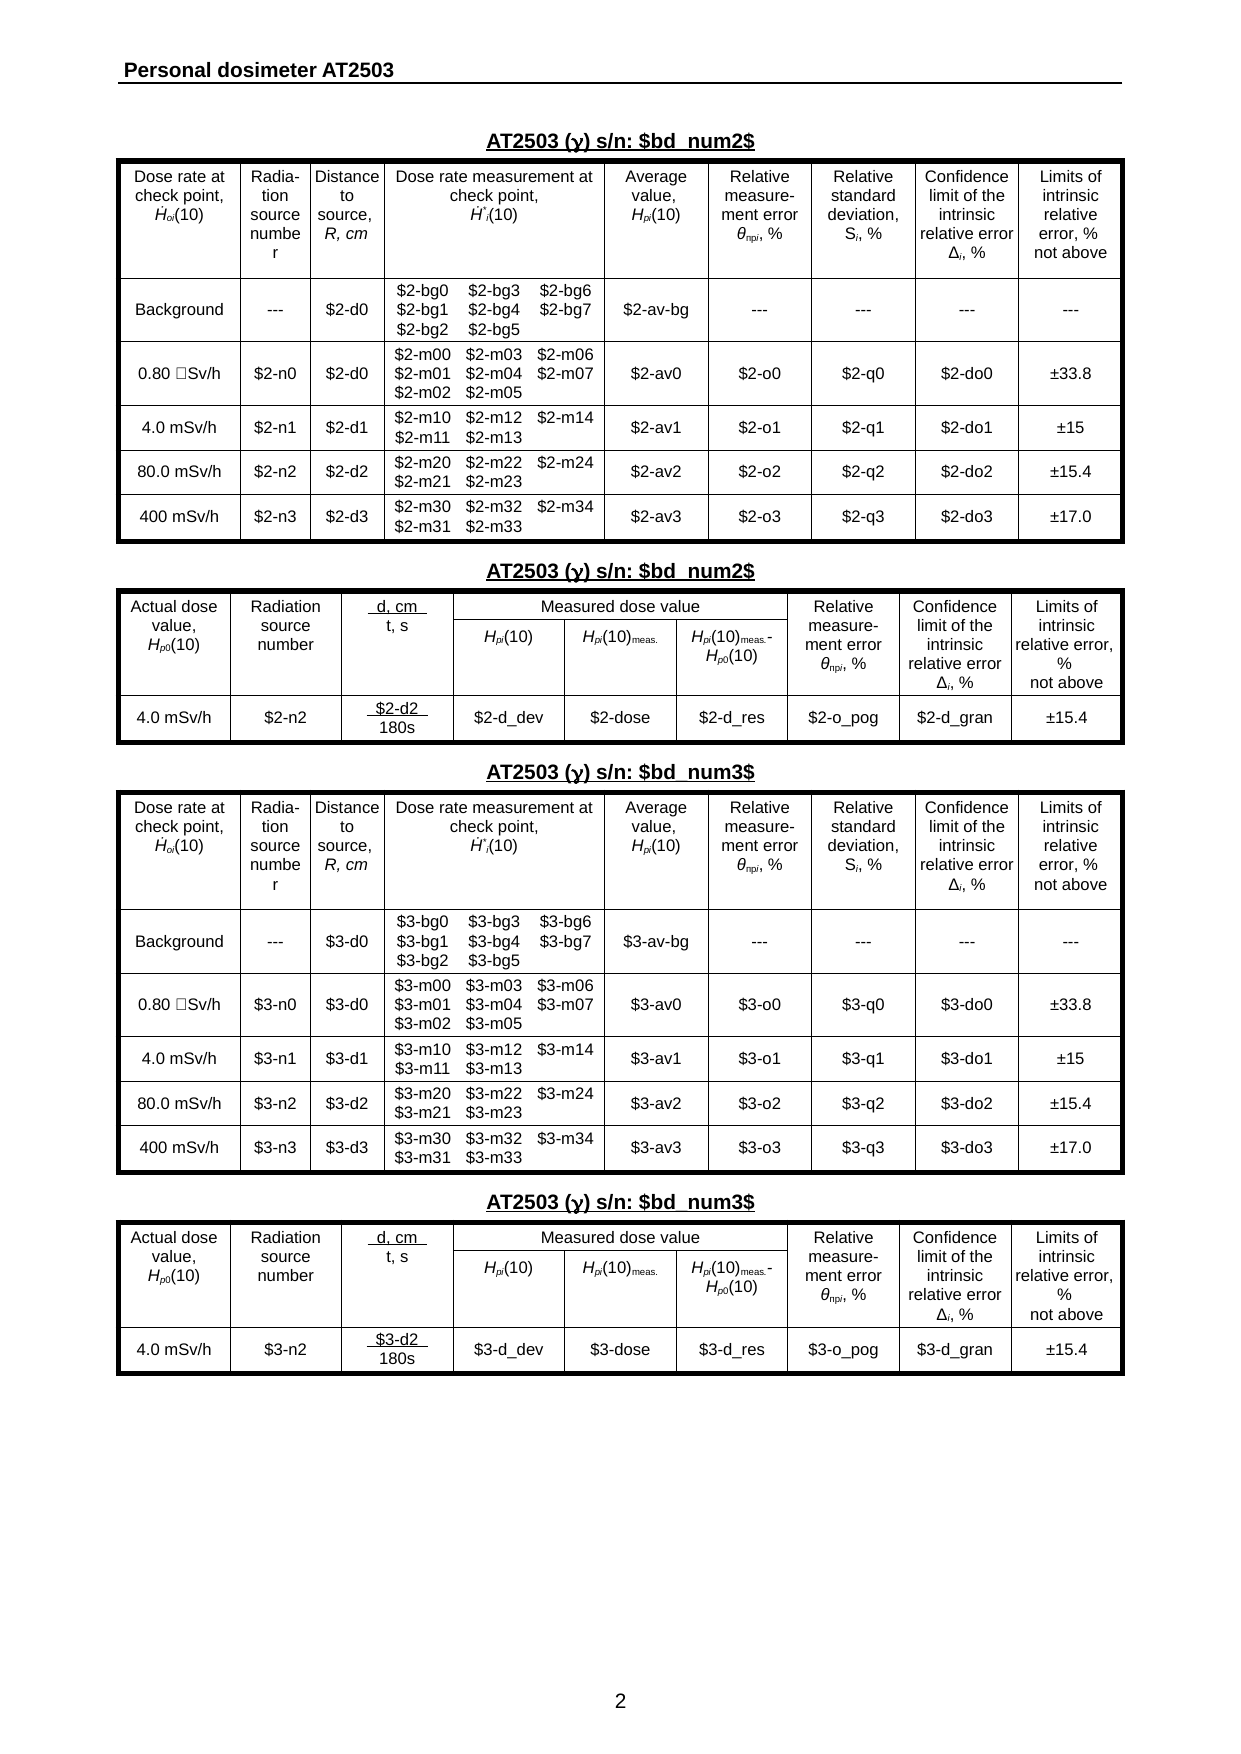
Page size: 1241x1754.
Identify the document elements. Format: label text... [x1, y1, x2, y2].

table_cell $2-av2 [605, 451, 708, 494]
table_cell Relative measure-ment error θпрi, % [788, 594, 899, 695]
table_cell $3-o0 [709, 974, 811, 1036]
table_cell --- [241, 910, 310, 973]
table_cell $2-o2 [709, 451, 811, 494]
table_cell $3-do2 [916, 1082, 1018, 1125]
table_cell Limits of intrinsic relative error, % not above [1012, 1225, 1120, 1327]
table_cell $3-av0 [605, 974, 708, 1036]
table_header AT2503 () s/n: $bd_num2$ [118, 114, 1122, 158]
table_cell $3-d1 [311, 1037, 384, 1081]
table_cell $2-o1 [709, 406, 811, 449]
table_cell $2-av-bg [605, 279, 708, 341]
table_cell $3-q2 [812, 1082, 915, 1125]
table_cell 4.0 mSv/h [121, 1037, 240, 1081]
table_cell $2-o0 [709, 342, 811, 405]
table_cell Distance to source, R, сm [311, 164, 384, 278]
table_cell $2-o_pog [788, 696, 899, 740]
table_cell $3-d_res [677, 1328, 787, 1371]
table_cell $3-dose [565, 1328, 676, 1371]
table_cell $2-o3 [709, 495, 811, 538]
table_cell $3-m00 $3-m01 $3-m02 $3-m03 $3-m04 $3-m05 $3-m06 $3-m07 [385, 974, 604, 1036]
table_cell Average value, Hpi(10) [605, 795, 708, 909]
table_cell $2-q1 [812, 406, 915, 449]
table_cell $3-o2 [709, 1082, 811, 1125]
table_cell --- [916, 279, 1018, 341]
table_cell $3-d2 [311, 1082, 384, 1125]
table_cell $2-d2 [311, 451, 384, 494]
table_cell 400 mSv/h [121, 1126, 240, 1170]
table_cell $2-n1 [241, 406, 310, 449]
table_cell $2-av0 [605, 342, 708, 405]
table_cell $3-o1 [709, 1037, 811, 1081]
table_cell $2-n0 [241, 342, 310, 405]
table_cell $2-q2 [812, 451, 915, 494]
table_header AT2503 () s/n: $bd_num2$ [118, 544, 1122, 588]
table_cell $2-m20 $2-m21 $2-m22 $2-m23 $2-m24 [385, 451, 604, 494]
table_cell Confidence limit of the intrinsic relative error Δi, % [916, 795, 1018, 909]
table_cell $3-n0 [241, 974, 310, 1036]
table_cell $2-dose [565, 696, 676, 740]
table_cell 4.0 mSv/h [121, 1328, 230, 1371]
table_header AT2503 () s/n: $bd_num3$ [118, 745, 1122, 789]
table_cell $3-o_pog [788, 1328, 899, 1371]
table_cell $2-q3 [812, 495, 915, 538]
table_cell $3-do3 [916, 1126, 1018, 1170]
table_cell $3-m30 $3-m31 $3-m32 $3-m33 $3-m34 [385, 1126, 604, 1170]
table_cell Limits of intrinsic relative error, % not above [1019, 164, 1120, 278]
table_cell d, cm t, s [342, 1225, 453, 1327]
table_cell 4.0 mSv/h [121, 406, 240, 449]
table_cell Relative measure-ment error θпрi, % [709, 795, 811, 909]
table_cell --- [1019, 279, 1120, 341]
table_cell $3-q3 [812, 1126, 915, 1170]
table_cell Dose rate measurement at check point, Ḣ*i(10) [385, 795, 604, 909]
table_cell $2-m30 $2-m31 $2-m32 $2-m33 $2-m34 [385, 495, 604, 538]
table_cell Actual dose value, Hp0(10) [121, 1225, 230, 1327]
table_cell $2-do1 [916, 406, 1018, 449]
table_cell 4.0 mSv/h [121, 696, 230, 740]
table_cell Hpi(10)meas.-Hp0(10) [677, 620, 787, 695]
table_cell $3-o3 [709, 1126, 811, 1170]
table_cell $3-d0 [311, 910, 384, 973]
table_cell ±17.0 [1019, 1126, 1120, 1170]
table_cell --- [916, 910, 1018, 973]
table_cell Hpi(10) [454, 620, 564, 695]
table_cell $3-n3 [241, 1126, 310, 1170]
table_cell $2-d1 [311, 406, 384, 449]
table_cell Hpi(10)meas. [565, 620, 676, 695]
table_cell $2-d_gran [900, 696, 1011, 740]
table_cell $2-do2 [916, 451, 1018, 494]
table_cell Background [121, 910, 240, 973]
table_cell 400 mSv/h [121, 495, 240, 538]
table_cell $3-n2 [231, 1328, 341, 1371]
table_cell Radiation source number [231, 594, 341, 695]
table_cell Average value, Hpi(10) [605, 164, 708, 278]
table_cell Dose rate at check point, Ḣoi(10) [121, 164, 240, 278]
table_cell $2-d2 180s [342, 696, 453, 740]
table_cell Dose rate measurement at check point, Ḣ*i(10) [385, 164, 604, 278]
table_cell $2-d0 [311, 342, 384, 405]
table_cell Dose rate at check point, Ḣoi(10) [121, 795, 240, 909]
table_cell 0.80 Sv/h [121, 974, 240, 1036]
table_cell ±33.8 [1019, 342, 1120, 405]
table_cell Background [121, 279, 240, 341]
table_cell --- [1019, 910, 1120, 973]
table_cell $3-av3 [605, 1126, 708, 1170]
table_cell --- [241, 279, 310, 341]
table_cell ±33.8 [1019, 974, 1120, 1036]
table_cell Relative measure-ment error θпрi, % [709, 164, 811, 278]
table_cell $2-d3 [311, 495, 384, 538]
table_cell $3-m20 $3-m21 $3-m22 $3-m23 $3-m24 [385, 1082, 604, 1125]
table_cell $3-n1 [241, 1037, 310, 1081]
table_cell Hpi(10)meas.-Hp0(10) [677, 1251, 787, 1327]
table_cell Confidence limit of the intrinsic relative error Δi, % [900, 1225, 1011, 1327]
table_cell $2-av3 [605, 495, 708, 538]
table_cell $2-n2 [231, 696, 341, 740]
table_cell ±15.4 [1012, 1328, 1120, 1371]
table_header AT2503 () s/n: $bd_num3$ [118, 1175, 1122, 1219]
table_cell $3-d_dev [454, 1328, 564, 1371]
table_cell $2-do0 [916, 342, 1018, 405]
table_cell Confidence limit of the intrinsic relative error Δi, % [900, 594, 1011, 695]
table_cell ±17.0 [1019, 495, 1120, 538]
table_cell $3-q1 [812, 1037, 915, 1081]
table_cell $2-m00 $2-m01 $2-m02 $2-m03 $2-m04 $2-m05 $2-m06 $2-m07 [385, 342, 604, 405]
table_cell $3-bg0 $3-bg1 $3-bg2 $3-bg3 $3-bg4 $3-bg5 $3-bg6 $3-bg7 [385, 910, 604, 973]
table_cell --- [709, 279, 811, 341]
table_cell --- [812, 279, 915, 341]
table_cell 80.0 mSv/h [121, 451, 240, 494]
table_cell $3-d3 [311, 1126, 384, 1170]
table_cell $2-q0 [812, 342, 915, 405]
table_cell $2-d_res [677, 696, 787, 740]
table_cell $2-bg0 $2-bg1 $2-bg2 $2-bg3 $2-bg4 $2-bg5 $2-bg6 $2-bg7 [385, 279, 604, 341]
table_cell $2-n2 [241, 451, 310, 494]
table_cell $3-av-bg [605, 910, 708, 973]
table_cell $2-m10 $2-m11 $2-m12 $2-m13 $2-m14 [385, 406, 604, 449]
table_cell $2-n3 [241, 495, 310, 538]
table_cell $3-av2 [605, 1082, 708, 1125]
table_cell $3-m10 $3-m11 $3-m12 $3-m13 $3-m14 [385, 1037, 604, 1081]
table_cell Limits of intrinsic relative error, % not above [1012, 594, 1120, 695]
table_cell Distance to source, R, сm [311, 795, 384, 909]
table_cell $3-d0 [311, 974, 384, 1036]
table_cell ±15.4 [1019, 451, 1120, 494]
table_cell Relative measure-ment error θпрi, % [788, 1225, 899, 1327]
table_cell Measured dose value [454, 594, 787, 619]
table_cell Relative standard deviation, Si, % [812, 795, 915, 909]
table_cell Relative standard deviation, Si, % [812, 164, 915, 278]
table_cell ±15.4 [1012, 696, 1120, 740]
table_cell $2-d0 [311, 279, 384, 341]
table_cell $2-d_dev [454, 696, 564, 740]
table_cell $2-do3 [916, 495, 1018, 538]
table_cell ±15 [1019, 406, 1120, 449]
table_cell Actual dose value, Hp0(10) [121, 594, 230, 695]
table_cell $3-n2 [241, 1082, 310, 1125]
table_cell $3-d_gran [900, 1328, 1011, 1371]
table_cell --- [812, 910, 915, 973]
table_cell --- [709, 910, 811, 973]
table_cell $3-do1 [916, 1037, 1018, 1081]
table_cell $3-d2 180s [342, 1328, 453, 1371]
table_cell ±15 [1019, 1037, 1120, 1081]
table_cell $3-do0 [916, 974, 1018, 1036]
table_cell Measured dose value [454, 1225, 787, 1250]
table_cell Radia-tion source number [241, 795, 310, 909]
table_cell $3-av1 [605, 1037, 708, 1081]
table_cell Confidence limit of the intrinsic relative error Δi, % [916, 164, 1018, 278]
table_cell $3-q0 [812, 974, 915, 1036]
table_cell ±15.4 [1019, 1082, 1120, 1125]
table_cell Hpi(10) [454, 1251, 564, 1327]
table_cell $2-av1 [605, 406, 708, 449]
table_cell Hpi(10)meas. [565, 1251, 676, 1327]
table_cell d, cm t, s [342, 594, 453, 695]
table_cell 80.0 mSv/h [121, 1082, 240, 1125]
table_cell 0.80 Sv/h [121, 342, 240, 405]
table_cell Limits of intrinsic relative error, % not above [1019, 795, 1120, 909]
table_cell Radiation source number [231, 1225, 341, 1327]
table_cell Radia-tion source number [241, 164, 310, 278]
